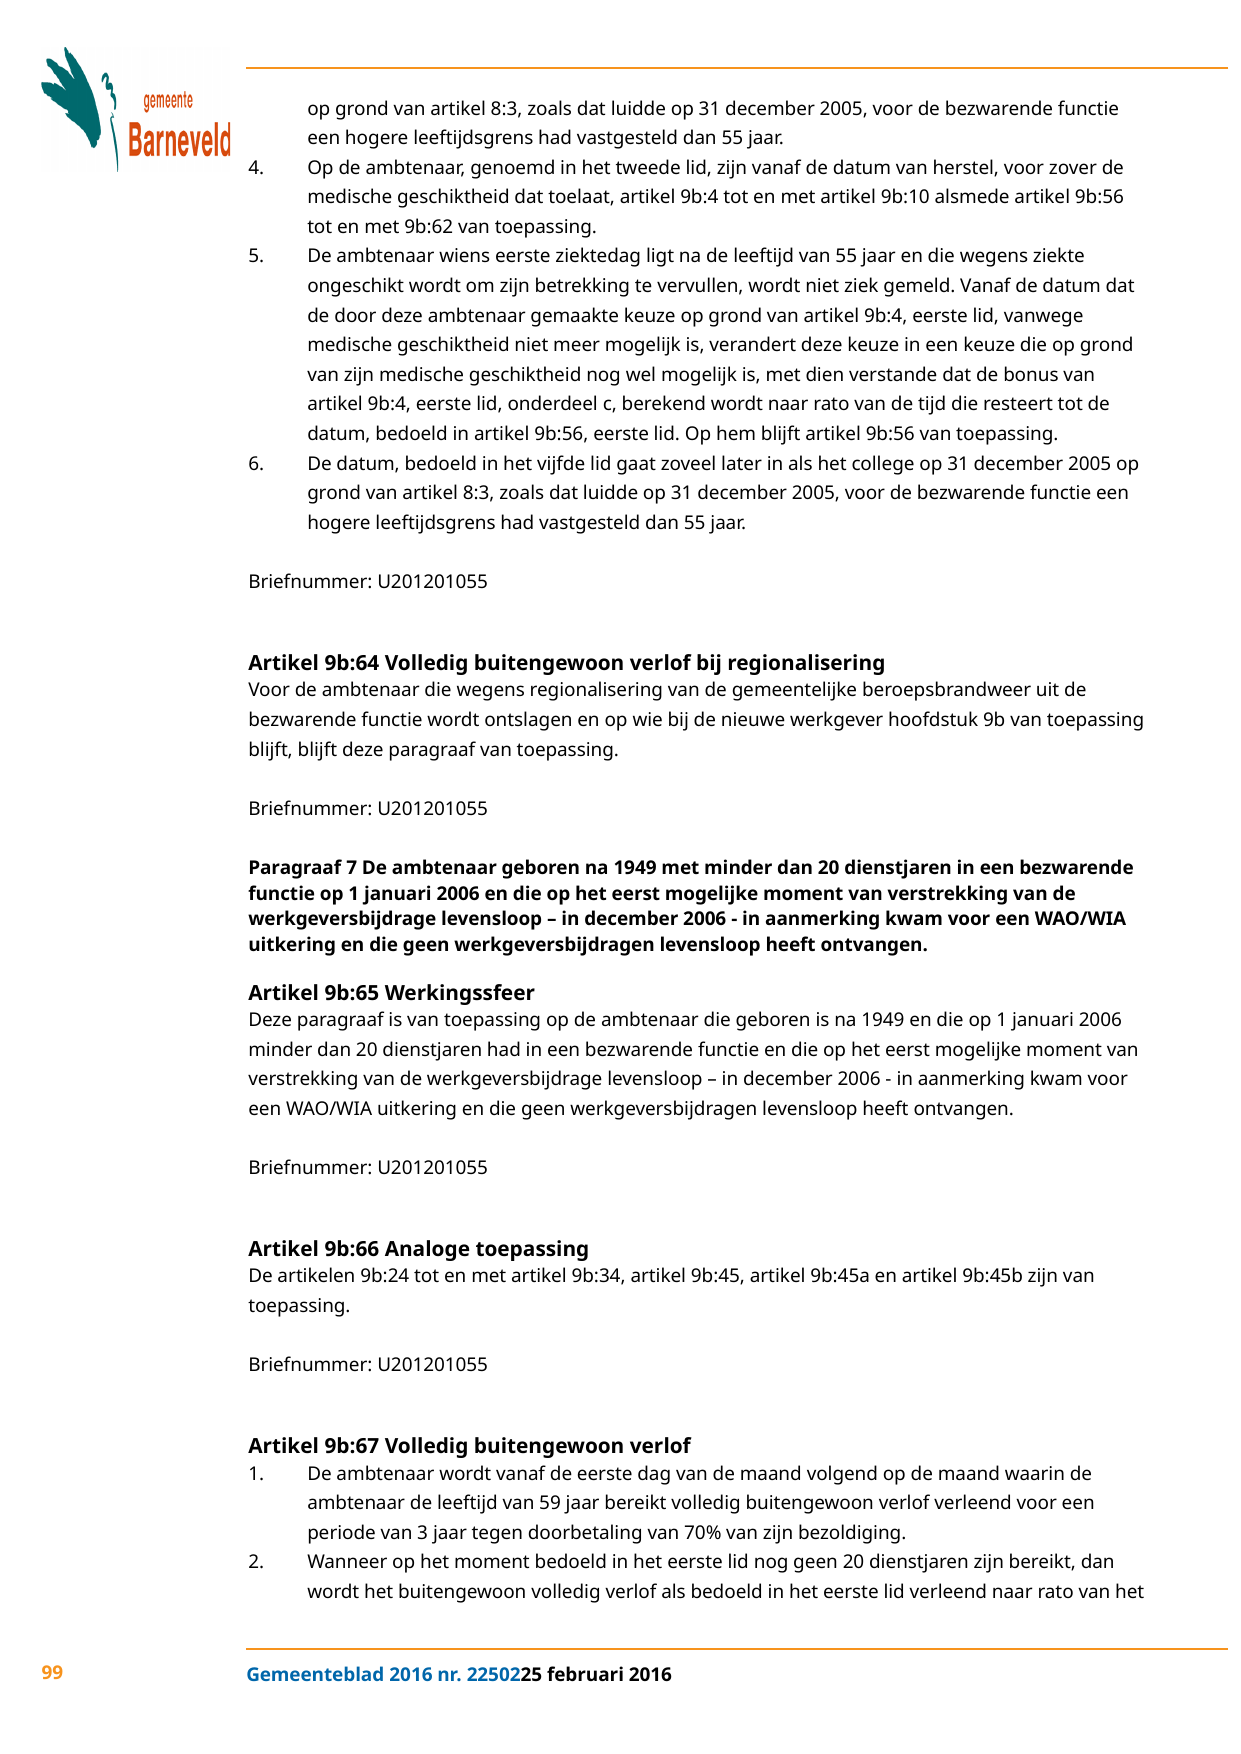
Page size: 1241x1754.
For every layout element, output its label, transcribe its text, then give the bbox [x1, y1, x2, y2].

text Briefnummer: U201201055 [248, 795, 1152, 821]
text Artikel 9b:65 Werkingssfeer [248, 978, 1152, 1006]
text Artikel 9b:67 Volledig buitengewoon verlof [248, 1431, 1152, 1460]
text Voor de ambtenaar die wegens regionalisering van de gemeentelijke beroepsbrandweer uit de bezwarende functie wordt ontslagen en op wie bij de nieuwe werkgever hoofdstuk 9b van toepassing blijft, blijft deze paragraaf van toepassing. [248, 677, 1152, 761]
text Deze paragraaf is van toepassing op de ambtenaar die geboren is na 1949 en die op 1 januari 2006 minder dan 20 dienstjaren had in een bezwarende functie en die op het eerst mogelijke moment van verstrekking van de werkgeversbijdrage levensloop – in december 2006 - in aanmerking kwam voor een WAO/WIA uitkering en die geen werkgeversbijdragen levensloop heeft ontvangen. [248, 1006, 1152, 1121]
list Op de ambtenaar, genoemd in het tweede lid, zijn vanaf de datum van herstel, voor zover de medische geschiktheid dat toelaat, artikel 9b:4 tot en met artikel 9b:10 alsmede artikel 9b:56 tot en met 9b:62 van toepassing. [248, 154, 1152, 239]
text Briefnummer: U201201055 [248, 1351, 1152, 1377]
text Briefnummer: U201201055 [248, 1154, 1152, 1180]
picture [41, 47, 231, 172]
list De ambtenaar wiens eerste ziektedag ligt na de leeftijd van 55 jaar en die wegens ziekte ongeschikt wordt om zijn betrekking te vervullen, wordt niet ziek gemeld. Vanaf de datum dat de door deze ambtenaar gemaakte keuze op grond van artikel 9b:4, eerste lid, vanwege medische geschiktheid niet meer mogelijk is, verandert deze keuze in een keuze die op grond van zijn medische geschiktheid nog wel mogelijk is, met dien verstande dat de bonus van artikel 9b:4, eerste lid, onderdeel c, berekend wordt naar rato van de tijd die resteert tot de datum, bedoeld in artikel 9b:56, eerste lid. Op hem blijft artikel 9b:56 van toepassing. [248, 243, 1152, 446]
list De ambtenaar wordt vanaf de eerste dag van de maand volgend op de maand waarin de ambtenaar de leeftijd van 59 jaar bereikt volledig buitengewoon verlof verleend voor een periode van 3 jaar tegen doorbetaling van 70% van zijn bezoldiging. [248, 1460, 1152, 1545]
list De datum, bedoeld in het vijfde lid gaat zoveel later in als het college op 31 december 2005 op grond van artikel 8:3, zoals dat luidde op 31 december 2005, voor de bezwarende functie een hogere leeftijdsgrens had vastgesteld dan 55 jaar. [248, 450, 1152, 535]
text De artikelen 9b:24 tot en met artikel 9b:34, artikel 9b:45, artikel 9b:45a en artikel 9b:45b zijn van toepassing. [248, 1263, 1152, 1318]
text Artikel 9b:66 Analoge toepassing [248, 1234, 1152, 1263]
list op grond van artikel 8:3, zoals dat luidde op 31 december 2005, voor de bezwarende functie een hogere leeftijdsgrens had vastgesteld dan 55 jaar. [248, 95, 1152, 150]
text Artikel 9b:64 Volledig buitengewoon verlof bij regionalisering [248, 648, 1152, 677]
list Wanneer op het moment bedoeld in het eerste lid nog geen 20 dienstjaren zijn bereikt, dan wordt het buitengewoon volledig verlof als bedoeld in het eerste lid verleend naar rato van het [248, 1548, 1152, 1604]
text Briefnummer: U201201055 [248, 568, 1152, 594]
text Paragraaf 7 De ambtenaar geboren na 1949 met minder dan 20 dienstjaren in een bezwarende functie op 1 januari 2006 en die op het eerst mogelijke moment van verstrekking van de werkgeversbijdrage levensloop – in december 2006 - in aanmerking kwam voor een WAO/WIA uitkering en die geen werkgeversbijdragen levensloop heeft ontvangen. [248, 854, 1152, 957]
